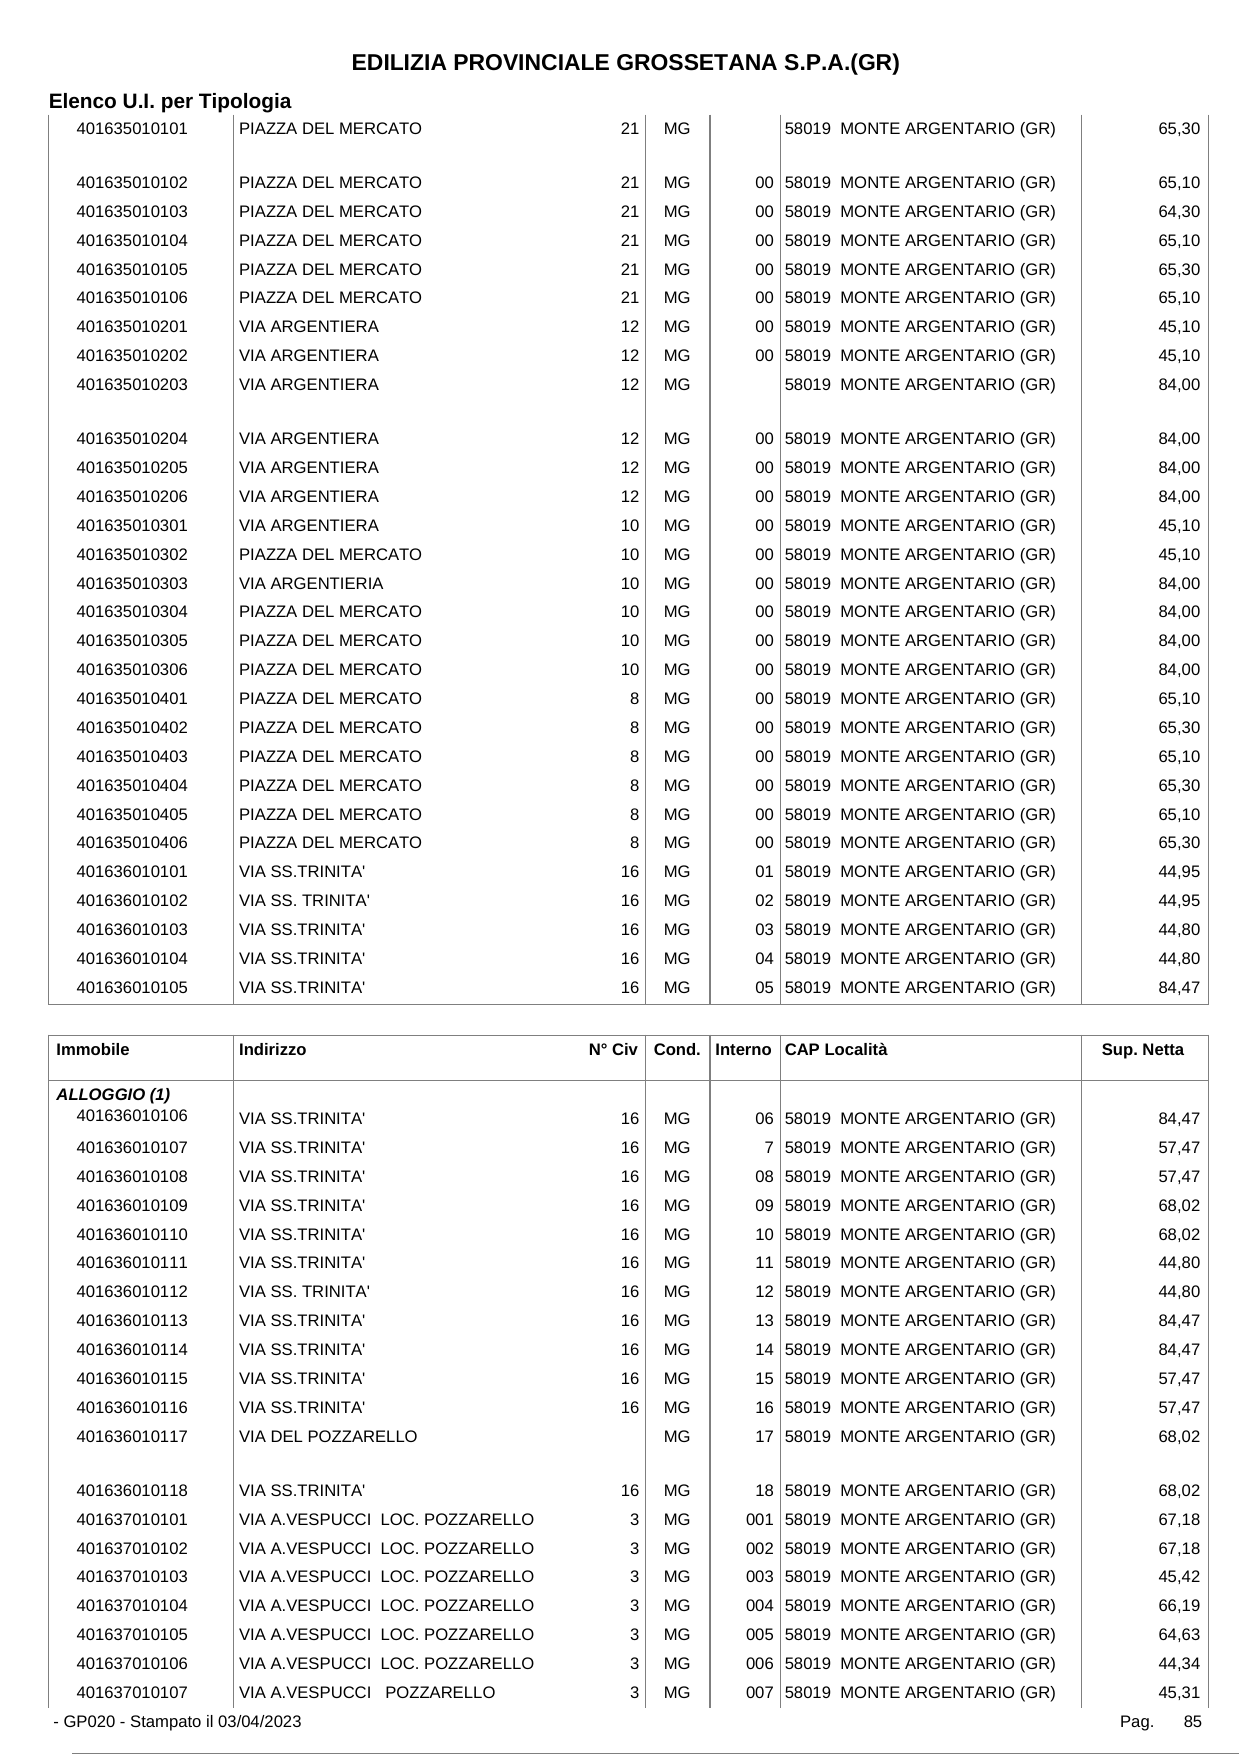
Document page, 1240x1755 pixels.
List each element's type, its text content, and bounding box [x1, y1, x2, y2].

table_cell 16 [589, 1394, 645, 1422]
table_cell 18 [711, 1477, 780, 1506]
table_cell 13 [711, 1307, 780, 1336]
table_cell 401636010103 [49, 916, 233, 944]
table_cell MG [646, 1336, 709, 1365]
table_header Cond. [646, 1036, 709, 1080]
table_cell 10 [589, 541, 645, 569]
table_cell [711, 115, 780, 169]
table_cell 84,00 [1082, 627, 1208, 656]
table_cell 401635010206 [49, 483, 233, 512]
table_cell MG [646, 743, 709, 771]
table_cell 401636010111 [49, 1249, 233, 1278]
table_cell 401636010105 [49, 974, 233, 1003]
table_cell 007 [711, 1679, 780, 1708]
table_cell 00 [711, 198, 780, 227]
table_cell VIA SS.TRINITA' [234, 1336, 588, 1365]
table_cell 16 [589, 887, 645, 916]
table_cell 401635010404 [49, 771, 233, 800]
table_cell PIAZZA DEL MERCATO [234, 198, 588, 227]
table_cell 401635010105 [49, 255, 233, 284]
table_cell 45,10 [1082, 512, 1208, 541]
table_cell 401635010202 [49, 342, 233, 371]
table_cell 16 [589, 1163, 645, 1192]
table_cell 15 [711, 1365, 780, 1393]
table_cell 65,10 [1082, 685, 1208, 714]
table_cell MG [646, 1621, 709, 1650]
table_cell 84,47 [1082, 1336, 1208, 1365]
table_cell MG [646, 284, 709, 313]
table_cell VIA SS.TRINITA' [234, 1134, 588, 1163]
table_cell 84,00 [1082, 656, 1208, 685]
table_header Sup. Netta [1082, 1036, 1208, 1080]
table_cell MG [646, 512, 709, 541]
table_cell 8 [589, 743, 645, 771]
table_cell MG [646, 829, 709, 858]
table_cell 58019 MONTE ARGENTARIO (GR) [781, 771, 1081, 800]
table_cell 84,00 [1082, 454, 1208, 483]
table_cell VIA A.VESPUCCI LOC. POZZARELLO [234, 1650, 588, 1679]
table_cell 10 [589, 570, 645, 598]
table_cell 58019 MONTE ARGENTARIO (GR) [781, 1621, 1081, 1650]
table_cell 401635010301 [49, 512, 233, 541]
table_cell MG [646, 1081, 709, 1134]
table_cell 401637010101 [49, 1506, 233, 1534]
table_cell 7 [711, 1134, 780, 1163]
table_cell MG [646, 1592, 709, 1621]
table_cell 58019 MONTE ARGENTARIO (GR) [781, 284, 1081, 313]
table_cell 16 [589, 916, 645, 944]
table_cell 401635010104 [49, 227, 233, 255]
table_cell 02 [711, 887, 780, 916]
table_cell MG [646, 454, 709, 483]
table_cell VIA A.VESPUCCI LOC. POZZARELLO [234, 1563, 588, 1592]
table_cell VIA A.VESPUCCI LOC. POZZARELLO [234, 1592, 588, 1621]
table_cell 58019 MONTE ARGENTARIO (GR) [781, 714, 1081, 743]
table_cell VIA SS. TRINITA' [234, 887, 588, 916]
table_cell 16 [589, 945, 645, 973]
table_cell VIA SS.TRINITA' [234, 1220, 588, 1249]
table_cell 00 [711, 313, 780, 342]
table_cell 8 [589, 685, 645, 714]
table_cell 44,95 [1082, 887, 1208, 916]
table_cell VIA ARGENTIERA [234, 454, 588, 483]
table_cell 58019 MONTE ARGENTARIO (GR) [781, 829, 1081, 858]
table_cell MG [646, 945, 709, 973]
table_cell VIA SS.TRINITA' [234, 1163, 588, 1192]
table_cell 16 [589, 1192, 645, 1220]
table_cell 00 [711, 570, 780, 598]
table_cell 401635010306 [49, 656, 233, 685]
table_cell 00 [711, 255, 780, 284]
table_cell 08 [711, 1163, 780, 1192]
table_cell VIA SS.TRINITA' [234, 1394, 588, 1422]
table_cell MG [646, 627, 709, 656]
table_cell 58019 MONTE ARGENTARIO (GR) [781, 1506, 1081, 1534]
table_cell VIA SS.TRINITA' [234, 974, 588, 1003]
table_cell 58019 MONTE ARGENTARIO (GR) [781, 1192, 1081, 1220]
table_cell 58019 MONTE ARGENTARIO (GR) [781, 1535, 1081, 1563]
table_cell 3 [589, 1563, 645, 1592]
table_cell 10 [589, 656, 645, 685]
table_cell 16 [589, 1336, 645, 1365]
table_cell 45,42 [1082, 1563, 1208, 1592]
table_cell 401636010104 [49, 945, 233, 973]
table_cell 00 [711, 656, 780, 685]
table_header Interno [711, 1036, 780, 1080]
table_cell 00 [711, 714, 780, 743]
table_cell VIA SS. TRINITA' [234, 1278, 588, 1307]
table_cell 401636010108 [49, 1163, 233, 1192]
table_cell 401636010118 [49, 1477, 233, 1506]
table_cell VIA ARGENTIERA [234, 425, 588, 454]
table_cell MG [646, 974, 709, 1003]
table_cell 58019 MONTE ARGENTARIO (GR) [781, 1679, 1081, 1708]
table_cell 58019 MONTE ARGENTARIO (GR) [781, 454, 1081, 483]
table_cell 401636010115 [49, 1365, 233, 1393]
table_cell MG [646, 1650, 709, 1679]
table_cell 401636010114 [49, 1336, 233, 1365]
table_cell 00 [711, 627, 780, 656]
table_cell 44,80 [1082, 1278, 1208, 1307]
table_header Immobile [49, 1036, 233, 1080]
table_cell 00 [711, 454, 780, 483]
table_cell 84,00 [1082, 371, 1208, 425]
table_cell 401635010204 [49, 425, 233, 454]
table_cell 401636010107 [49, 1134, 233, 1163]
table_cell 21 [589, 284, 645, 313]
table_cell 68,02 [1082, 1220, 1208, 1249]
table_cell 68,02 [1082, 1423, 1208, 1477]
table_cell VIA A.VESPUCCI POZZARELLO [234, 1679, 588, 1708]
table_cell 58019 MONTE ARGENTARIO (GR) [781, 541, 1081, 569]
table_cell 58019 MONTE ARGENTARIO (GR) [781, 483, 1081, 512]
table_cell 401637010104 [49, 1592, 233, 1621]
table_cell 58019 MONTE ARGENTARIO (GR) [781, 1365, 1081, 1393]
table_cell VIA A.VESPUCCI LOC. POZZARELLO [234, 1535, 588, 1563]
table_cell [589, 1423, 645, 1477]
table_cell 401635010403 [49, 743, 233, 771]
table_cell ALLOGGIO (1) 401636010106 [49, 1081, 233, 1134]
table_cell 3 [589, 1592, 645, 1621]
table_cell PIAZZA DEL MERCATO [234, 771, 588, 800]
table_cell 45,10 [1082, 313, 1208, 342]
table_cell 58019 MONTE ARGENTARIO (GR) [781, 1307, 1081, 1336]
table_cell 58019 MONTE ARGENTARIO (GR) [781, 1163, 1081, 1192]
table_cell 00 [711, 598, 780, 627]
table_cell 3 [589, 1650, 645, 1679]
table_cell 65,10 [1082, 743, 1208, 771]
table_cell 58019 MONTE ARGENTARIO (GR) [781, 115, 1081, 169]
table_cell 401635010106 [49, 284, 233, 313]
table_cell 12 [711, 1278, 780, 1307]
table_cell 3 [589, 1506, 645, 1534]
table_cell 00 [711, 800, 780, 829]
table_header CAP Località [781, 1036, 1081, 1080]
table_cell 58019 MONTE ARGENTARIO (GR) [781, 1134, 1081, 1163]
table_cell 58019 MONTE ARGENTARIO (GR) [781, 1336, 1081, 1365]
table_cell 68,02 [1082, 1477, 1208, 1506]
table_cell 58019 MONTE ARGENTARIO (GR) [781, 1081, 1081, 1134]
table_cell MG [646, 570, 709, 598]
table_cell MG [646, 541, 709, 569]
table_cell VIA A.VESPUCCI LOC. POZZARELLO [234, 1506, 588, 1534]
table_cell MG [646, 342, 709, 371]
table_cell 401636010116 [49, 1394, 233, 1422]
table_cell VIA ARGENTIERA [234, 512, 588, 541]
table_cell PIAZZA DEL MERCATO [234, 656, 588, 685]
table_cell 64,63 [1082, 1621, 1208, 1650]
table_cell MG [646, 1307, 709, 1336]
table_cell MG [646, 685, 709, 714]
table_cell MG [646, 1506, 709, 1534]
table_cell PIAZZA DEL MERCATO [234, 255, 588, 284]
table_cell 58019 MONTE ARGENTARIO (GR) [781, 169, 1081, 198]
table_cell 65,30 [1082, 255, 1208, 284]
table_cell 58019 MONTE ARGENTARIO (GR) [781, 887, 1081, 916]
table_cell MG [646, 916, 709, 944]
table_cell 401635010203 [49, 371, 233, 425]
table_cell 16 [589, 1365, 645, 1393]
table_cell MG [646, 1134, 709, 1163]
table_cell 401635010302 [49, 541, 233, 569]
table_cell 65,10 [1082, 284, 1208, 313]
table_cell 00 [711, 743, 780, 771]
table_cell MG [646, 227, 709, 255]
table_cell VIA SS.TRINITA' [234, 916, 588, 944]
table_cell 84,00 [1082, 425, 1208, 454]
table_cell 401635010205 [49, 454, 233, 483]
table_cell MG [646, 800, 709, 829]
table_cell 16 [589, 1278, 645, 1307]
table_cell MG [646, 771, 709, 800]
table_cell 57,47 [1082, 1365, 1208, 1393]
table_cell 68,02 [1082, 1192, 1208, 1220]
table_cell 44,80 [1082, 916, 1208, 944]
table_cell 401635010405 [49, 800, 233, 829]
table_cell 00 [711, 284, 780, 313]
table_cell MG [646, 1163, 709, 1192]
table_cell 09 [711, 1192, 780, 1220]
table_cell 401636010112 [49, 1278, 233, 1307]
table_cell 58019 MONTE ARGENTARIO (GR) [781, 512, 1081, 541]
table_cell MG [646, 198, 709, 227]
table_cell 401635010201 [49, 313, 233, 342]
table_cell 03 [711, 916, 780, 944]
table_cell MG [646, 255, 709, 284]
table_cell 57,47 [1082, 1134, 1208, 1163]
table_cell 003 [711, 1563, 780, 1592]
table_cell 8 [589, 829, 645, 858]
table_header N° Civ [589, 1036, 645, 1080]
table_cell MG [646, 1394, 709, 1422]
table_cell 01 [711, 858, 780, 887]
table_cell 401635010401 [49, 685, 233, 714]
table_cell 58019 MONTE ARGENTARIO (GR) [781, 1220, 1081, 1249]
table_cell PIAZZA DEL MERCATO [234, 714, 588, 743]
table_cell MG [646, 1679, 709, 1708]
table_cell 65,30 [1082, 714, 1208, 743]
table_cell MG [646, 1563, 709, 1592]
table_cell PIAZZA DEL MERCATO [234, 627, 588, 656]
table_cell MG [646, 1192, 709, 1220]
table_cell 00 [711, 483, 780, 512]
table_cell 21 [589, 169, 645, 198]
table_cell MG [646, 371, 709, 425]
table_cell VIA SS.TRINITA' [234, 1365, 588, 1393]
table_cell 10 [589, 627, 645, 656]
table_cell 21 [589, 255, 645, 284]
table_cell 58019 MONTE ARGENTARIO (GR) [781, 800, 1081, 829]
table_cell 06 [711, 1081, 780, 1134]
table_cell MG [646, 656, 709, 685]
table_cell PIAZZA DEL MERCATO [234, 115, 588, 169]
table_cell VIA SS.TRINITA' [234, 1192, 588, 1220]
table_cell 12 [589, 342, 645, 371]
table_cell PIAZZA DEL MERCATO [234, 829, 588, 858]
table_cell 401637010103 [49, 1563, 233, 1592]
table_cell 58019 MONTE ARGENTARIO (GR) [781, 1423, 1081, 1477]
table_cell PIAZZA DEL MERCATO [234, 598, 588, 627]
table_cell 57,47 [1082, 1394, 1208, 1422]
table_cell VIA ARGENTIERA [234, 342, 588, 371]
table_cell MG [646, 313, 709, 342]
table_cell 401635010406 [49, 829, 233, 858]
table_cell 401636010101 [49, 858, 233, 887]
table_cell 16 [589, 1307, 645, 1336]
table_cell [711, 371, 780, 425]
table_cell MG [646, 1249, 709, 1278]
table_cell 10 [589, 512, 645, 541]
table_cell 58019 MONTE ARGENTARIO (GR) [781, 916, 1081, 944]
table_cell 3 [589, 1535, 645, 1563]
table_cell 58019 MONTE ARGENTARIO (GR) [781, 425, 1081, 454]
table_cell 65,10 [1082, 227, 1208, 255]
table_cell 58019 MONTE ARGENTARIO (GR) [781, 1592, 1081, 1621]
table_cell 00 [711, 512, 780, 541]
table_cell 58019 MONTE ARGENTARIO (GR) [781, 1650, 1081, 1679]
table_cell MG [646, 1365, 709, 1393]
table_cell 65,30 [1082, 771, 1208, 800]
table_cell VIA ARGENTIERIA [234, 570, 588, 598]
table_cell 44,80 [1082, 1249, 1208, 1278]
table_cell 005 [711, 1621, 780, 1650]
table_cell 58019 MONTE ARGENTARIO (GR) [781, 342, 1081, 371]
table_cell 16 [589, 1249, 645, 1278]
table_cell 58019 MONTE ARGENTARIO (GR) [781, 685, 1081, 714]
table_cell 401636010110 [49, 1220, 233, 1249]
table_cell MG [646, 598, 709, 627]
table_cell 58019 MONTE ARGENTARIO (GR) [781, 656, 1081, 685]
table_header Indirizzo [234, 1036, 588, 1080]
table_cell 58019 MONTE ARGENTARIO (GR) [781, 371, 1081, 425]
table_cell 11 [711, 1249, 780, 1278]
table_cell 3 [589, 1621, 645, 1650]
table_cell 65,30 [1082, 829, 1208, 858]
table_cell 58019 MONTE ARGENTARIO (GR) [781, 945, 1081, 973]
table_cell 16 [589, 858, 645, 887]
table_cell 12 [589, 425, 645, 454]
table_cell 58019 MONTE ARGENTARIO (GR) [781, 1563, 1081, 1592]
table_cell 12 [589, 313, 645, 342]
table_cell 65,10 [1082, 169, 1208, 198]
table_cell 66,19 [1082, 1592, 1208, 1621]
table_cell 12 [589, 454, 645, 483]
table_cell 8 [589, 800, 645, 829]
table_cell 00 [711, 829, 780, 858]
table_cell 64,30 [1082, 198, 1208, 227]
table_cell 16 [589, 1134, 645, 1163]
table_cell 44,95 [1082, 858, 1208, 887]
table_cell VIA SS.TRINITA' [234, 945, 588, 973]
table_cell 401636010117 [49, 1423, 233, 1477]
table_cell MG [646, 1535, 709, 1563]
table_cell 58019 MONTE ARGENTARIO (GR) [781, 974, 1081, 1003]
table_cell 401637010106 [49, 1650, 233, 1679]
table_cell PIAZZA DEL MERCATO [234, 169, 588, 198]
table_cell 16 [589, 1477, 645, 1506]
table_cell 58019 MONTE ARGENTARIO (GR) [781, 570, 1081, 598]
table_cell 10 [589, 598, 645, 627]
table_cell 21 [589, 198, 645, 227]
table_cell VIA SS.TRINITA' [234, 1249, 588, 1278]
table_cell 84,47 [1082, 1307, 1208, 1336]
table_cell 16 [589, 974, 645, 1003]
table_cell 401636010109 [49, 1192, 233, 1220]
table_cell 05 [711, 974, 780, 1003]
table_cell 3 [589, 1679, 645, 1708]
table_cell 58019 MONTE ARGENTARIO (GR) [781, 198, 1081, 227]
table_cell 58019 MONTE ARGENTARIO (GR) [781, 1477, 1081, 1506]
table_cell 14 [711, 1336, 780, 1365]
table_cell VIA SS.TRINITA' [234, 1477, 588, 1506]
table_cell 21 [589, 227, 645, 255]
table_cell 401635010103 [49, 198, 233, 227]
table_cell VIA ARGENTIERA [234, 313, 588, 342]
table_cell MG [646, 887, 709, 916]
table_cell 45,10 [1082, 541, 1208, 569]
table_cell VIA SS.TRINITA' [234, 1307, 588, 1336]
table_cell VIA DEL POZZARELLO [234, 1423, 588, 1477]
table_cell 00 [711, 685, 780, 714]
table_cell 57,47 [1082, 1163, 1208, 1192]
table_cell 84,00 [1082, 570, 1208, 598]
table_cell 58019 MONTE ARGENTARIO (GR) [781, 255, 1081, 284]
table_cell 12 [589, 483, 645, 512]
table_cell MG [646, 1278, 709, 1307]
table_cell MG [646, 714, 709, 743]
table_cell 44,34 [1082, 1650, 1208, 1679]
table_cell 45,31 [1082, 1679, 1208, 1708]
table_cell MG [646, 115, 709, 169]
table_cell 58019 MONTE ARGENTARIO (GR) [781, 743, 1081, 771]
table_cell 58019 MONTE ARGENTARIO (GR) [781, 313, 1081, 342]
table_cell VIA ARGENTIERA [234, 483, 588, 512]
table_cell 58019 MONTE ARGENTARIO (GR) [781, 227, 1081, 255]
table_cell 401635010304 [49, 598, 233, 627]
table_cell 401635010101 [49, 115, 233, 169]
table_cell 401635010102 [49, 169, 233, 198]
table_cell 401635010402 [49, 714, 233, 743]
table_cell MG [646, 425, 709, 454]
table_cell 8 [589, 771, 645, 800]
table_cell 004 [711, 1592, 780, 1621]
table_cell 001 [711, 1506, 780, 1534]
table_cell 401636010102 [49, 887, 233, 916]
table_cell 65,30 [1082, 115, 1208, 169]
table_cell 401637010105 [49, 1621, 233, 1650]
table_cell VIA SS.TRINITA' [234, 858, 588, 887]
table_cell PIAZZA DEL MERCATO [234, 541, 588, 569]
table_cell 8 [589, 714, 645, 743]
table_cell 401635010305 [49, 627, 233, 656]
table_cell 002 [711, 1535, 780, 1563]
table_cell 65,10 [1082, 800, 1208, 829]
table_cell 12 [589, 371, 645, 425]
table_cell 58019 MONTE ARGENTARIO (GR) [781, 858, 1081, 887]
table_cell MG [646, 1477, 709, 1506]
table_cell 04 [711, 945, 780, 973]
table_cell 401636010113 [49, 1307, 233, 1336]
table_cell 16 [589, 1081, 645, 1134]
table_cell 00 [711, 771, 780, 800]
table_cell PIAZZA DEL MERCATO [234, 743, 588, 771]
table_cell 84,00 [1082, 598, 1208, 627]
table_cell 84,47 [1082, 1081, 1208, 1134]
table_cell 67,18 [1082, 1535, 1208, 1563]
table_cell VIA ARGENTIERA [234, 371, 588, 425]
table_cell PIAZZA DEL MERCATO [234, 227, 588, 255]
table_cell MG [646, 1423, 709, 1477]
table_cell 17 [711, 1423, 780, 1477]
table_cell VIA A.VESPUCCI LOC. POZZARELLO [234, 1621, 588, 1650]
table_cell 58019 MONTE ARGENTARIO (GR) [781, 1394, 1081, 1422]
table_cell 58019 MONTE ARGENTARIO (GR) [781, 598, 1081, 627]
table_cell 00 [711, 227, 780, 255]
table_cell 401637010107 [49, 1679, 233, 1708]
table_cell 21 [589, 115, 645, 169]
table_cell 58019 MONTE ARGENTARIO (GR) [781, 627, 1081, 656]
table_cell 00 [711, 541, 780, 569]
table_cell 84,00 [1082, 483, 1208, 512]
table_cell PIAZZA DEL MERCATO [234, 284, 588, 313]
table_cell 16 [711, 1394, 780, 1422]
table_cell 84,47 [1082, 974, 1208, 1003]
table_cell 401635010303 [49, 570, 233, 598]
table_cell VIA SS.TRINITA' [234, 1081, 588, 1134]
table_cell 58019 MONTE ARGENTARIO (GR) [781, 1278, 1081, 1307]
table_cell PIAZZA DEL MERCATO [234, 685, 588, 714]
table_cell 401637010102 [49, 1535, 233, 1563]
table_cell MG [646, 483, 709, 512]
table_cell 58019 MONTE ARGENTARIO (GR) [781, 1249, 1081, 1278]
table_cell 10 [711, 1220, 780, 1249]
table_cell MG [646, 169, 709, 198]
table_cell 00 [711, 169, 780, 198]
table_cell 67,18 [1082, 1506, 1208, 1534]
table_cell 16 [589, 1220, 645, 1249]
table_cell PIAZZA DEL MERCATO [234, 800, 588, 829]
table_cell 006 [711, 1650, 780, 1679]
table_cell 45,10 [1082, 342, 1208, 371]
table_cell 44,80 [1082, 945, 1208, 973]
table_cell 00 [711, 425, 780, 454]
table_cell MG [646, 1220, 709, 1249]
table_cell 00 [711, 342, 780, 371]
table_cell MG [646, 858, 709, 887]
